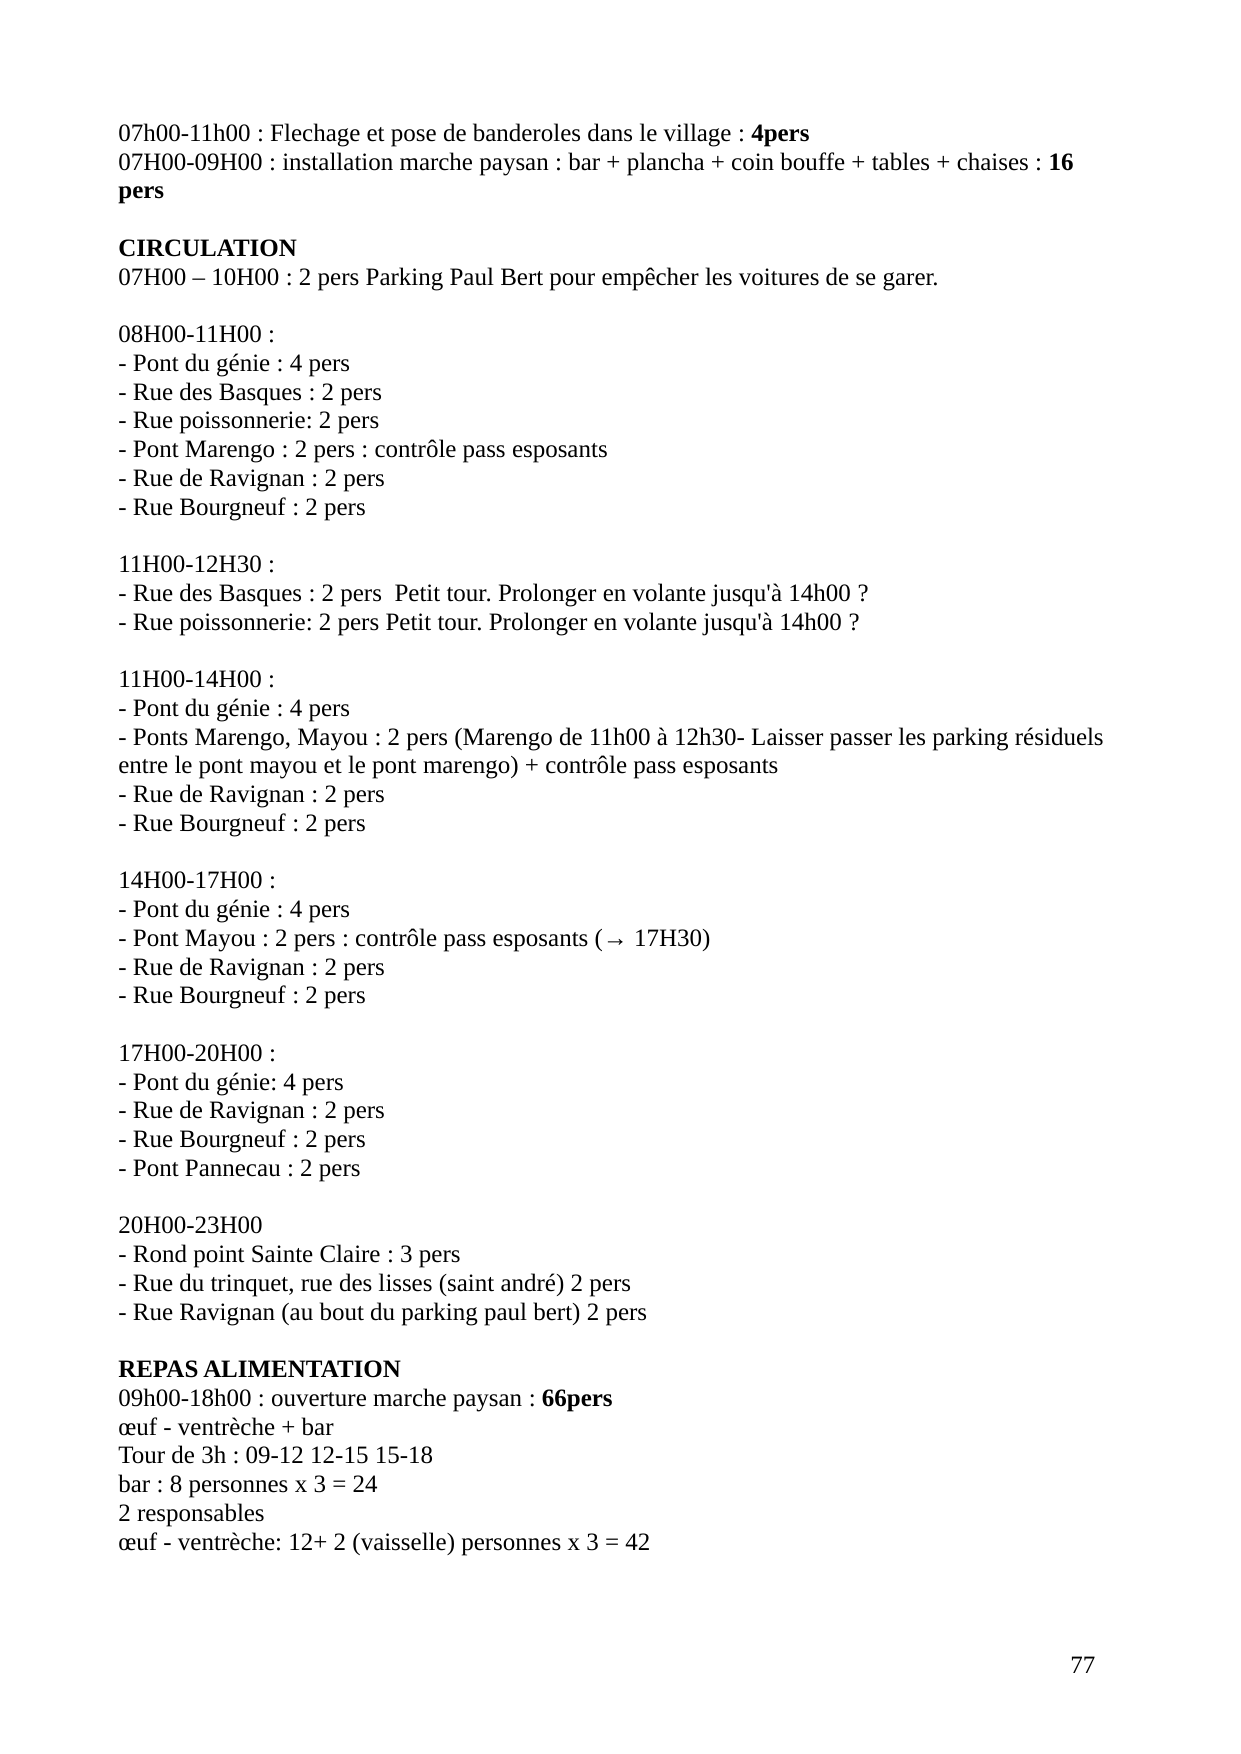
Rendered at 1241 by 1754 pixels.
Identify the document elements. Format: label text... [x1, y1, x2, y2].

text - Pont Pannecau : 2 pers [118, 1153, 1122, 1182]
text 14H00-17H00 : [118, 866, 1122, 894]
text - Rue poissonnerie: 2 pers Petit tour. Prolonger en volante jusqu'à 14h00 ? [118, 607, 1122, 636]
text - Rue Bourgneuf : 2 pers [118, 808, 1122, 837]
text Tour de 3h : 09-12 12-15 15-18 [118, 1441, 1122, 1469]
text œuf - ventrèche + bar [118, 1412, 1122, 1441]
text - Rue de Ravignan : 2 pers [118, 463, 1122, 492]
text - Rue poissonnerie: 2 pers [118, 406, 1122, 434]
text REPAS ALIMENTATION [118, 1354, 1122, 1383]
text bar : 8 personnes x 3 = 24 [118, 1469, 1122, 1498]
text - Rue Bourgneuf : 2 pers [118, 981, 1122, 1009]
text 08H00-11H00 : [118, 319, 1122, 348]
text - Rue Ravignan (au bout du parking paul bert) 2 pers [118, 1297, 1122, 1326]
text - Ponts Marengo, Mayou : 2 pers (Marengo de 11h00 à 12h30- Laisser passer les parking résiduels entre le pont mayou et le pont marengo) + contrôle pass esposants [118, 722, 1122, 779]
text - Rue de Ravignan : 2 pers [118, 1096, 1122, 1124]
text - Rue des Basques : 2 pers [118, 377, 1122, 406]
text 09h00-18h00 : ouverture marche paysan : 66pers [118, 1383, 1122, 1412]
text - Pont du génie : 4 pers [118, 348, 1122, 377]
text - Rue des Basques : 2 pers Petit tour. Prolonger en volante jusqu'à 14h00 ? [118, 578, 1122, 607]
text - Rue de Ravignan : 2 pers [118, 952, 1122, 981]
text CIRCULATION [118, 233, 1122, 262]
text 07h00-11h00 : Flechage et pose de banderoles dans le village : 4pers [118, 118, 1122, 147]
text 2 responsables [118, 1498, 1122, 1527]
text 07H00 – 10H00 : 2 pers Parking Paul Bert pour empêcher les voitures de se garer. [118, 262, 1122, 291]
text - Pont du génie : 4 pers [118, 894, 1122, 923]
text - Pont Mayou : 2 pers : contrôle pass esposants (→ 17H30) [118, 923, 1122, 952]
text - Rue du trinquet, rue des lisses (saint andré) 2 pers [118, 1268, 1122, 1297]
text 07H00-09H00 : installation marche paysan : bar + plancha + coin bouffe + tables + chaises : 16 pers [118, 147, 1122, 204]
text - Pont Marengo : 2 pers : contrôle pass esposants [118, 434, 1122, 463]
text - Rue Bourgneuf : 2 pers [118, 492, 1122, 521]
text - Rue Bourgneuf : 2 pers [118, 1124, 1122, 1153]
text 20H00-23H00 [118, 1211, 1122, 1239]
text œuf - ventrèche: 12+ 2 (vaisselle) personnes x 3 = 42 [118, 1527, 1122, 1556]
text - Pont du génie : 4 pers [118, 693, 1122, 722]
text 11H00-14H00 : [118, 664, 1122, 693]
text 17H00-20H00 : [118, 1038, 1122, 1067]
text - Rond point Sainte Claire : 3 pers [118, 1239, 1122, 1268]
text - Rue de Ravignan : 2 pers [118, 779, 1122, 808]
text - Pont du génie: 4 pers [118, 1067, 1122, 1096]
text 11H00-12H30 : [118, 549, 1122, 578]
